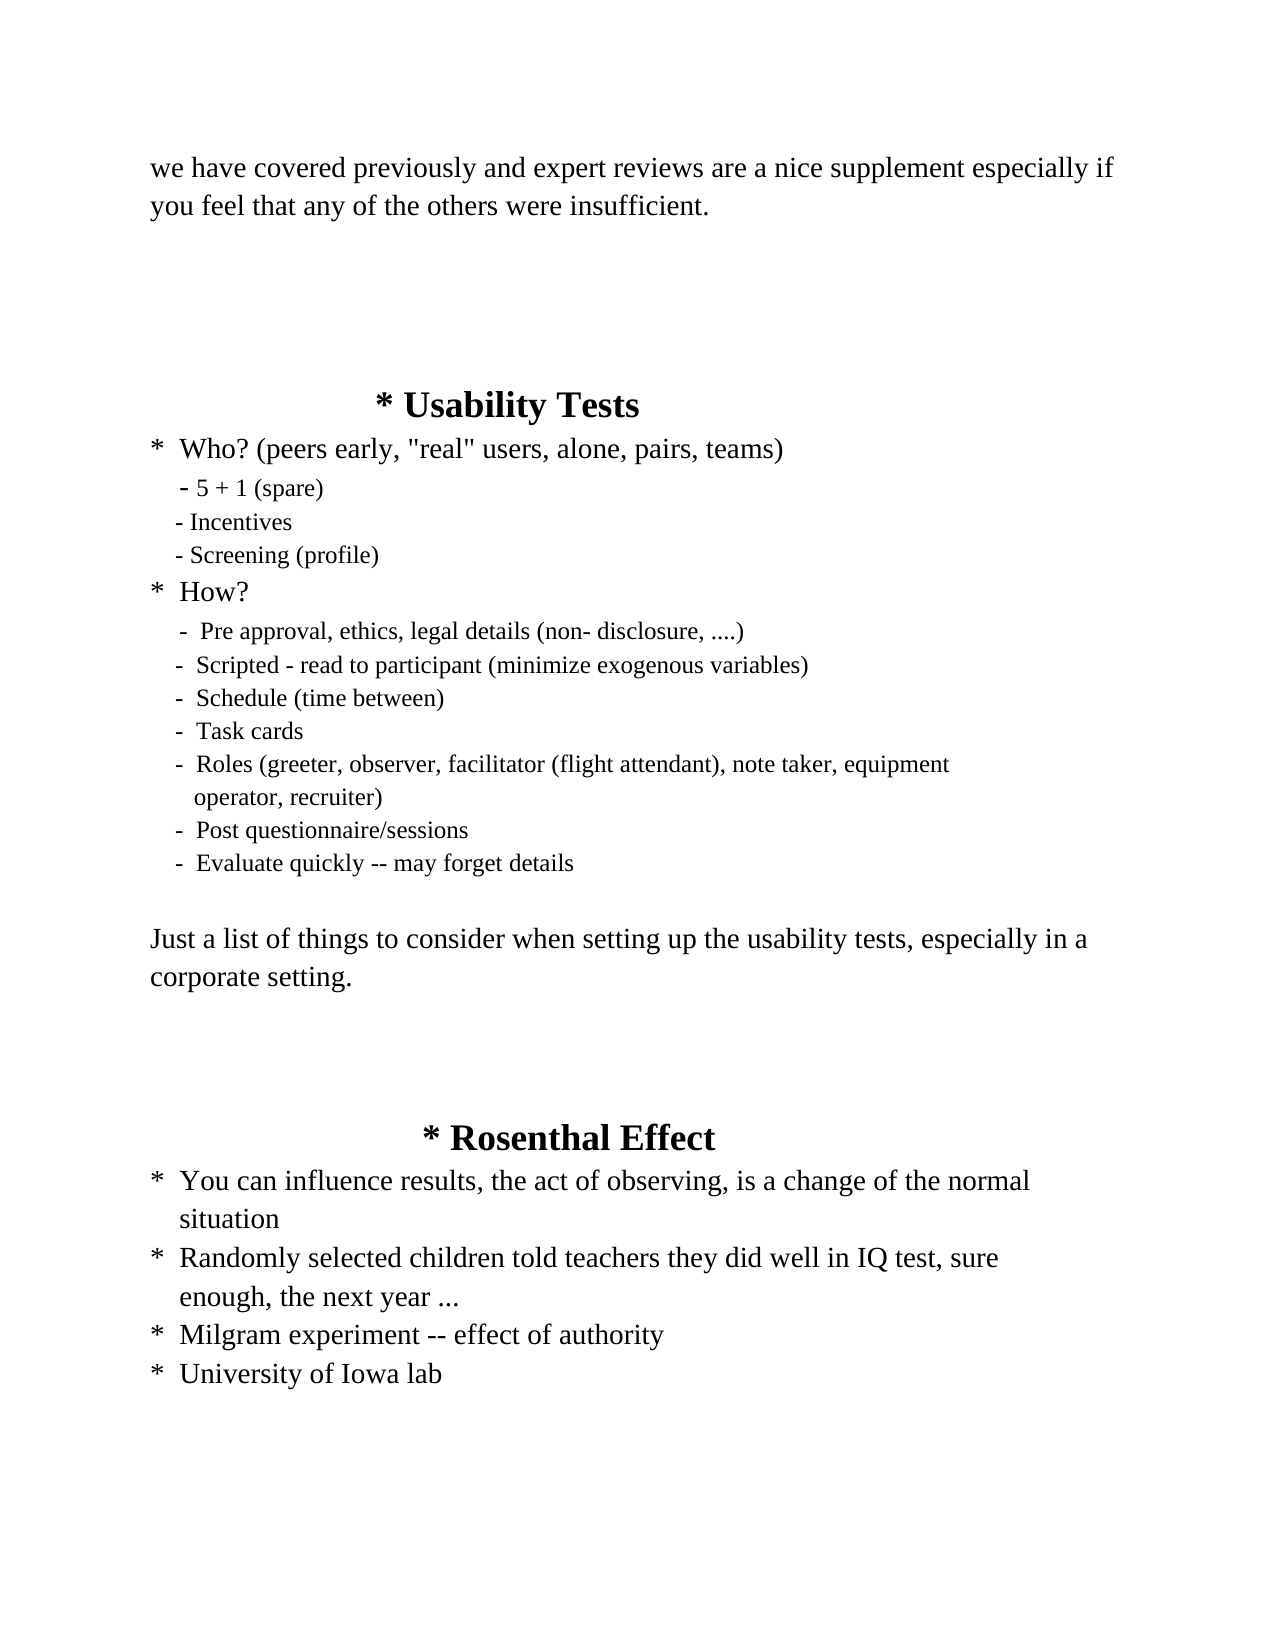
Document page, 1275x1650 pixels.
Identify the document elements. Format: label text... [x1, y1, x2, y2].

text we have covered previously and expert reviews are a nice supplement especially if you feel that any of the others were insufficient. * Usability Tests * Who? (peers early, "real" users, alone, pairs, teams) - 5 + 1 (spare) - Incentives - Screening (profile) * How? - Pre approval, ethics, legal details (non- disclosure, ....) - Scripted - read to participant (minimize exogenous variables) - Schedule (time between) - Task cards - Roles (greeter, observer, facilitator (flight attendant), note taker, equipment operator, recruiter) - Post questionnaire/sessions - Evaluate quickly -- may forget details Just a list of things to consider when setting up the usability tests, especially in a corporate setting. * Rosenthal Effect * You can influence results, the act of observing, is a change of the normal situation * Randomly selected children told teachers they did well in IQ test, sure enough, the next year ... * Milgram experiment -- effect of authority * University of Iowa lab [150, 150, 1125, 1466]
